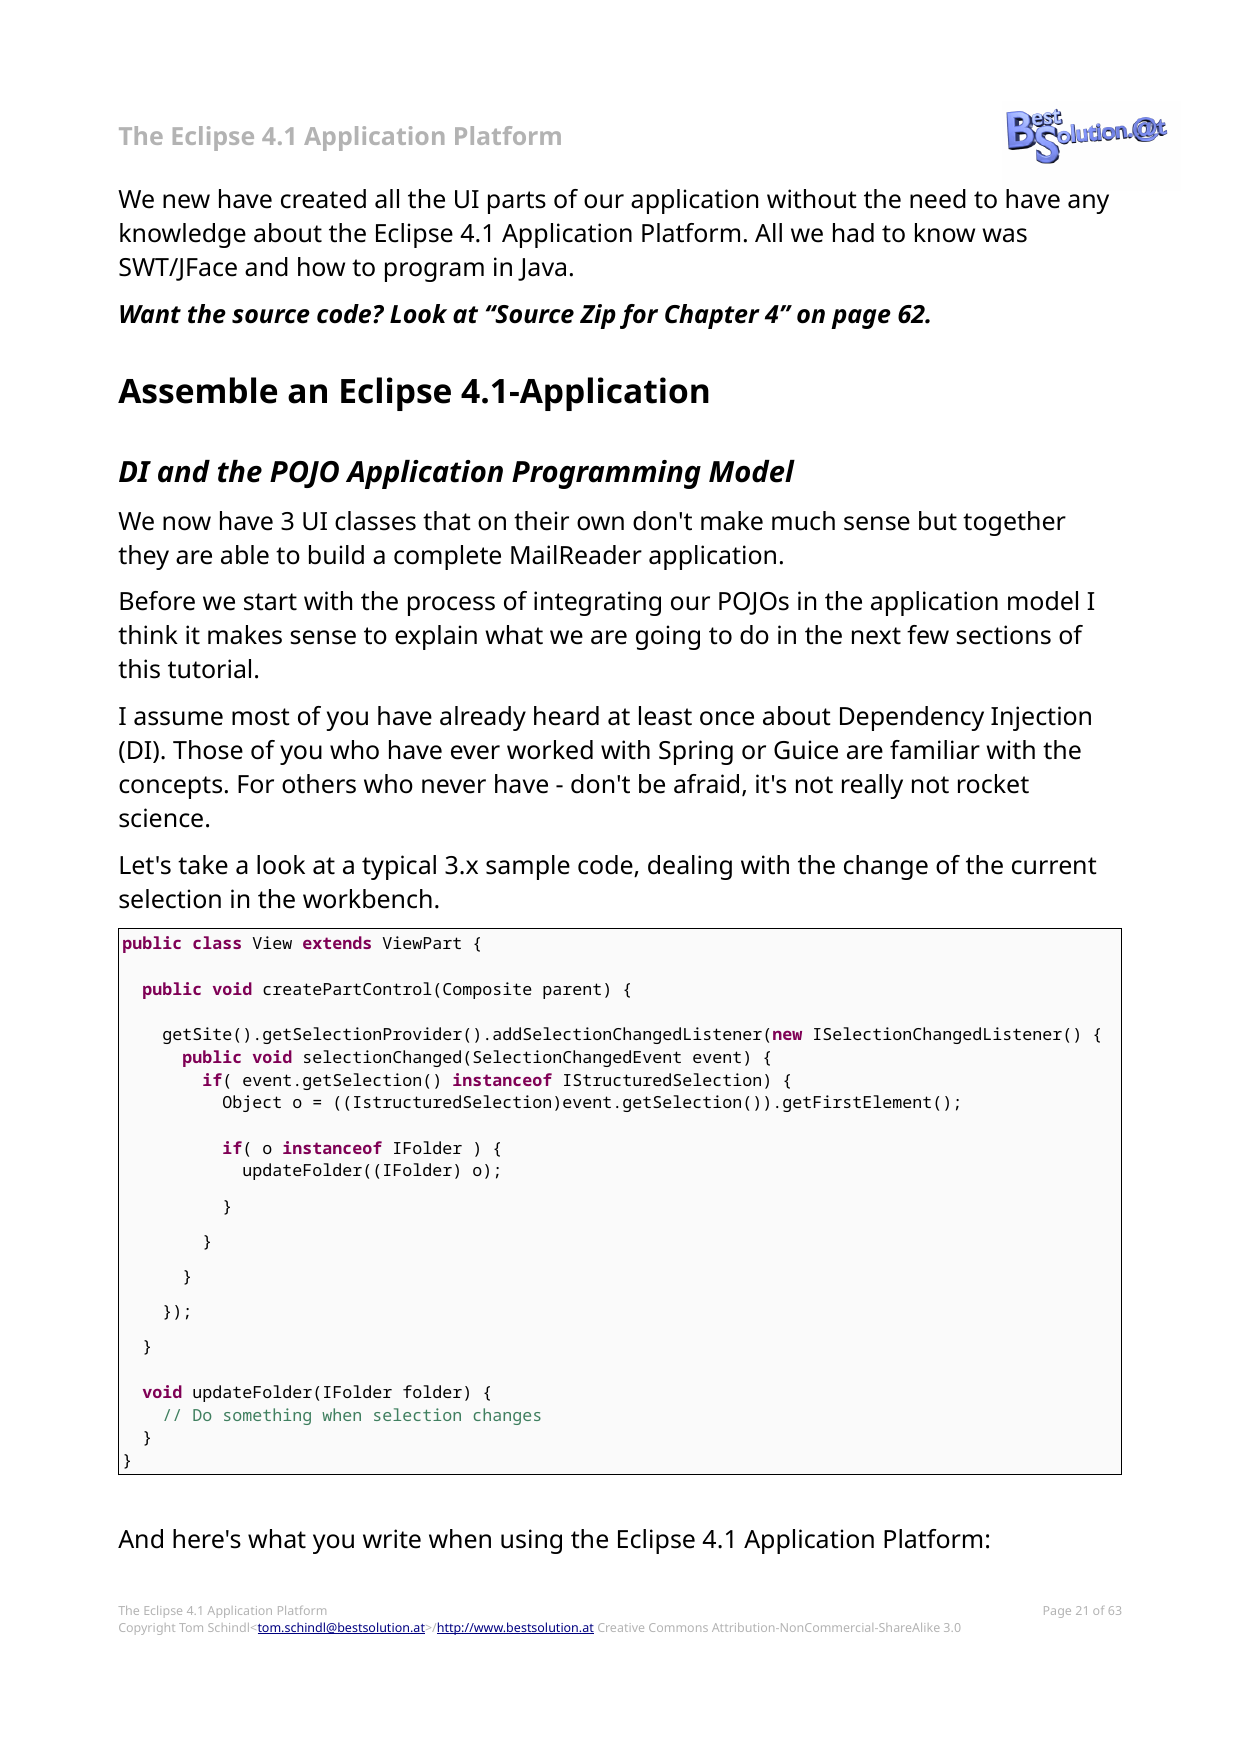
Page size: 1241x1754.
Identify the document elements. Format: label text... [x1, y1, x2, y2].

text I assume most of you have already heard at least once about Dependency Injection (DI). Those of you who have ever worked with Spring or Guice are familiar with the concepts. For others who never have - don't be afraid, it's not really not rocket science. [118, 699, 1122, 835]
text } [119, 1445, 1121, 1474]
text // Do something when selection changes [119, 1399, 1121, 1422]
text public class View extends ViewPart { public void createPartControl(Composite parent) { getSite().getSelectionProvider().addSelectionChangedListener(new ISelectionChangedListener() { public void selectionChanged(SelectionChangedEvent event) { if( event.getSelection() instanceof IStructuredSelection) { Object o = ((IstructuredSelection)event.getSelection()).getFirstElement(); if( o instanceof IFolder ) { updateFolder((IFolder) o); [119, 929, 1121, 1182]
subtitle DI and the POJO Application Programming Model [118, 451, 1122, 491]
text } [119, 1261, 1121, 1287]
text void updateFolder(IFolder folder) { [119, 1377, 1121, 1399]
text } [119, 1190, 1121, 1217]
text We now have 3 UI classes that on their own don't make much sense but together they are able to build a complete MailReader application. [118, 503, 1122, 571]
text } [119, 1331, 1121, 1354]
text }); [119, 1296, 1121, 1323]
text We new have created all the UI parts of our application without the need to have any knowledge about the Eclipse 4.1 Application Platform. All we had to know was SWT/JFace and how to program in Java. [118, 182, 1122, 284]
text And here's what you write when using the Eclipse 4.1 Application Platform: [118, 1522, 1122, 1556]
subtitle Assemble an Eclipse 4.1-Application [118, 368, 1122, 414]
text } [119, 1226, 1121, 1252]
text Let's take a look at a typical 3.x sample code, dealing with the change of the current selection in the workbench. [118, 847, 1122, 916]
text Before we start with the process of integrating our POJOs in the application model I think it makes sense to explain what we are going to do in the next few sections of this tutorial. [118, 584, 1122, 686]
picture [1002, 101, 1181, 191]
text } [119, 1422, 1121, 1445]
text Want the source code? Look at “Source Zip for Chapter 4” on page 59. [118, 296, 1122, 330]
